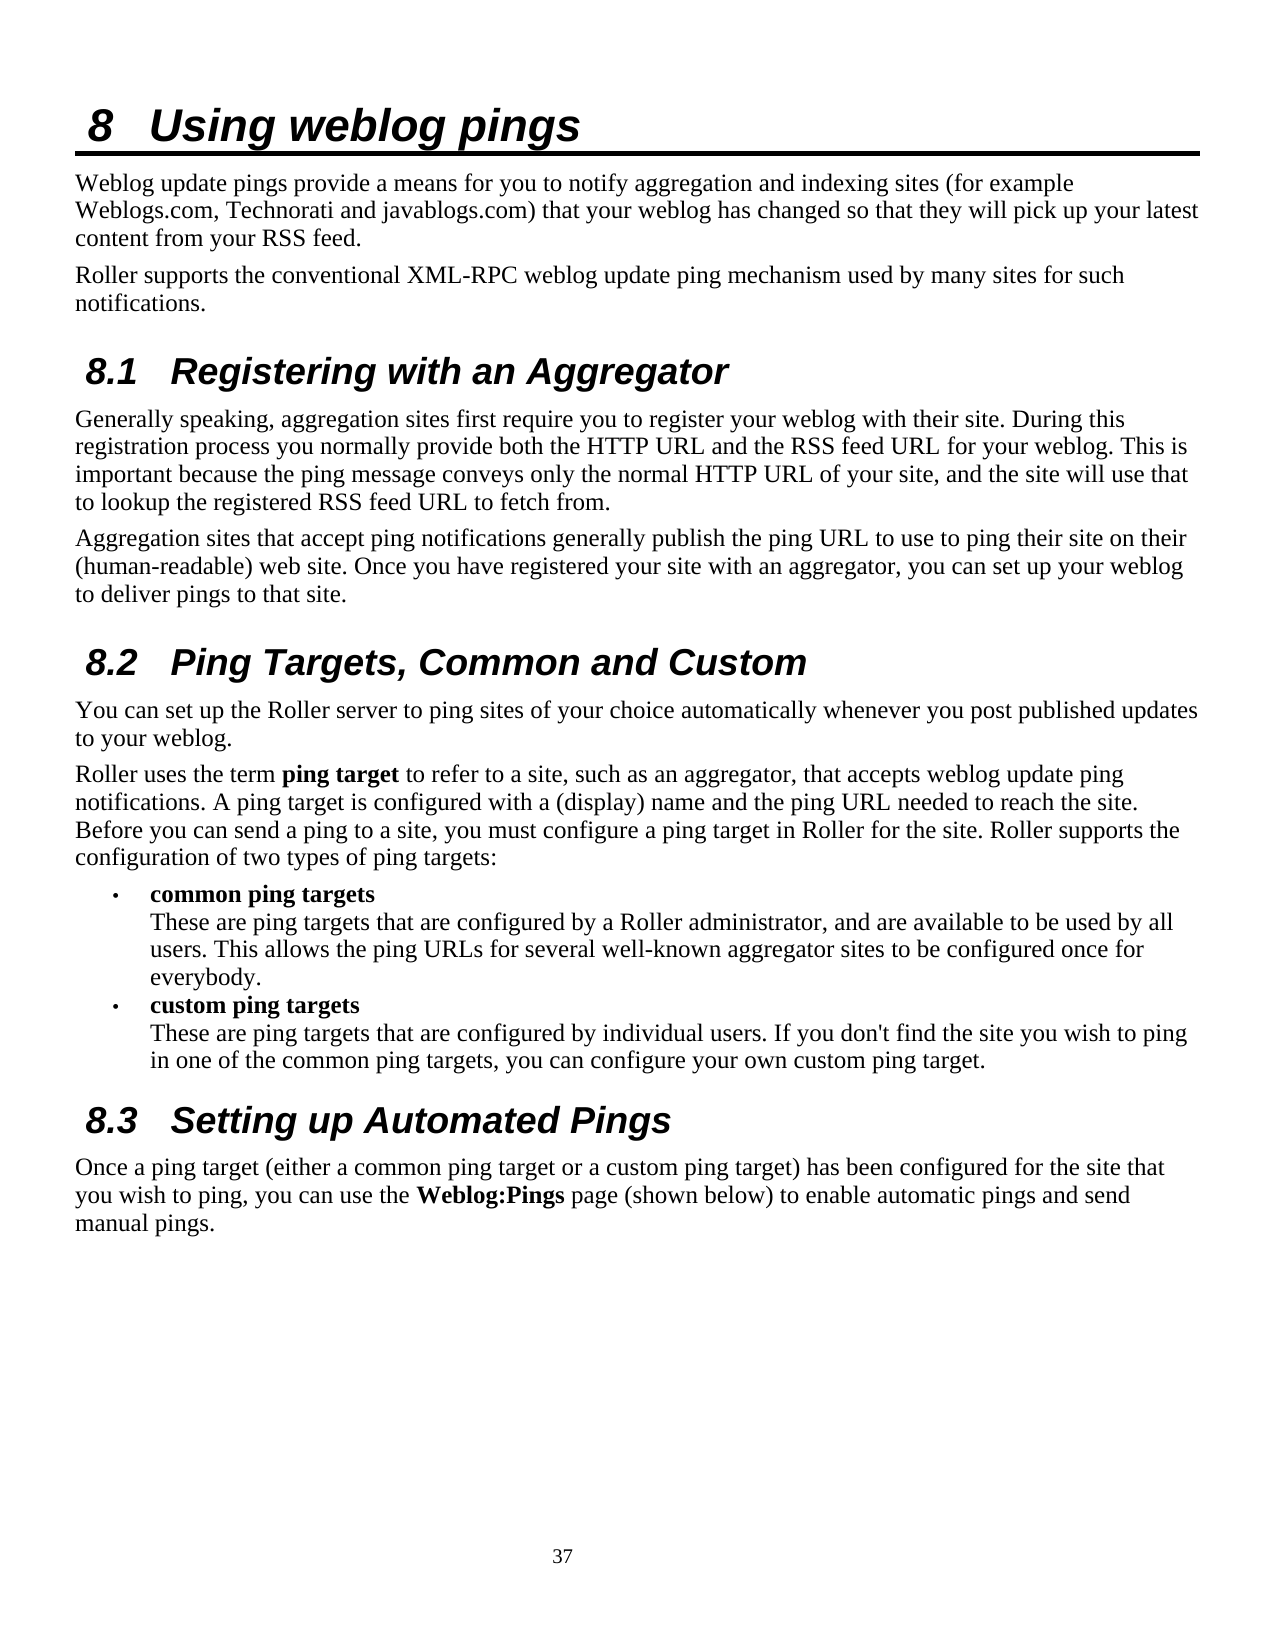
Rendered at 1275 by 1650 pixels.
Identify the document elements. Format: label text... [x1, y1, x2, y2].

subtitle custom ping targets These are ping targets that are configured by individual users. If you don't find the site you wish to ping in one of the common ping targets, you can configure your own custom ping target. [112, 991, 1200, 1074]
text Aggregation sites that accept ping notifications generally publish the ping URL to use to ping their site on their (human-readable) web site. Once you have registered your site with an aggregator, you can set up your weblog to deliver pings to that site. [75, 524, 1200, 608]
text You can set up the Roller server to ping sites of your choice automatically whenever you post published updates to your weblog. [75, 696, 1200, 751]
subtitle Using weblog pings [75, 100, 1200, 151]
subtitle Registering with an Aggregator [75, 350, 1200, 392]
text Roller supports the conventional XML-RPC weblog update ping mechanism used by many sites for such notifications. [75, 261, 1200, 316]
text Roller uses the term ping target to refer to a site, such as an aggregator, that accepts weblog update ping notifications. A ping target is configured with a (display) name and the ping URL needed to reach the site. Before you can send a ping to a site, you must configure a ping target in Roller for the site. Roller supports the configuration of two types of ping targets: [75, 760, 1200, 871]
subtitle common ping targets These are ping targets that are configured by a Roller administrator, and are available to be used by all users. This allows the ping URLs for several well-known aggregator sites to be configured once for everybody. [112, 880, 1200, 991]
text Generally speaking, aggregation sites first require you to register your weblog with their site. During this registration process you normally provide both the HTTP URL and the RSS feed URL for your weblog. This is important because the ping message conveys only the normal HTTP URL of your site, and the site will use that to lookup the registered RSS feed URL to fetch from. [75, 405, 1200, 516]
subtitle Setting up Automated Pings [75, 1099, 1200, 1141]
text Once a ping target (either a common ping target or a custom ping target) has been configured for the site that you wish to ping, you can use the Weblog:Pings page (shown below) to enable automatic pings and send manual pings. [75, 1153, 1200, 1237]
subtitle Ping Targets, Common and Custom [75, 642, 1200, 683]
text Weblog update pings provide a means for you to notify aggregation and indexing sites (for example Weblogs.com, Technorati and javablogs.com) that your weblog has changed so that they will pick up your latest content from your RSS feed. [75, 169, 1200, 252]
